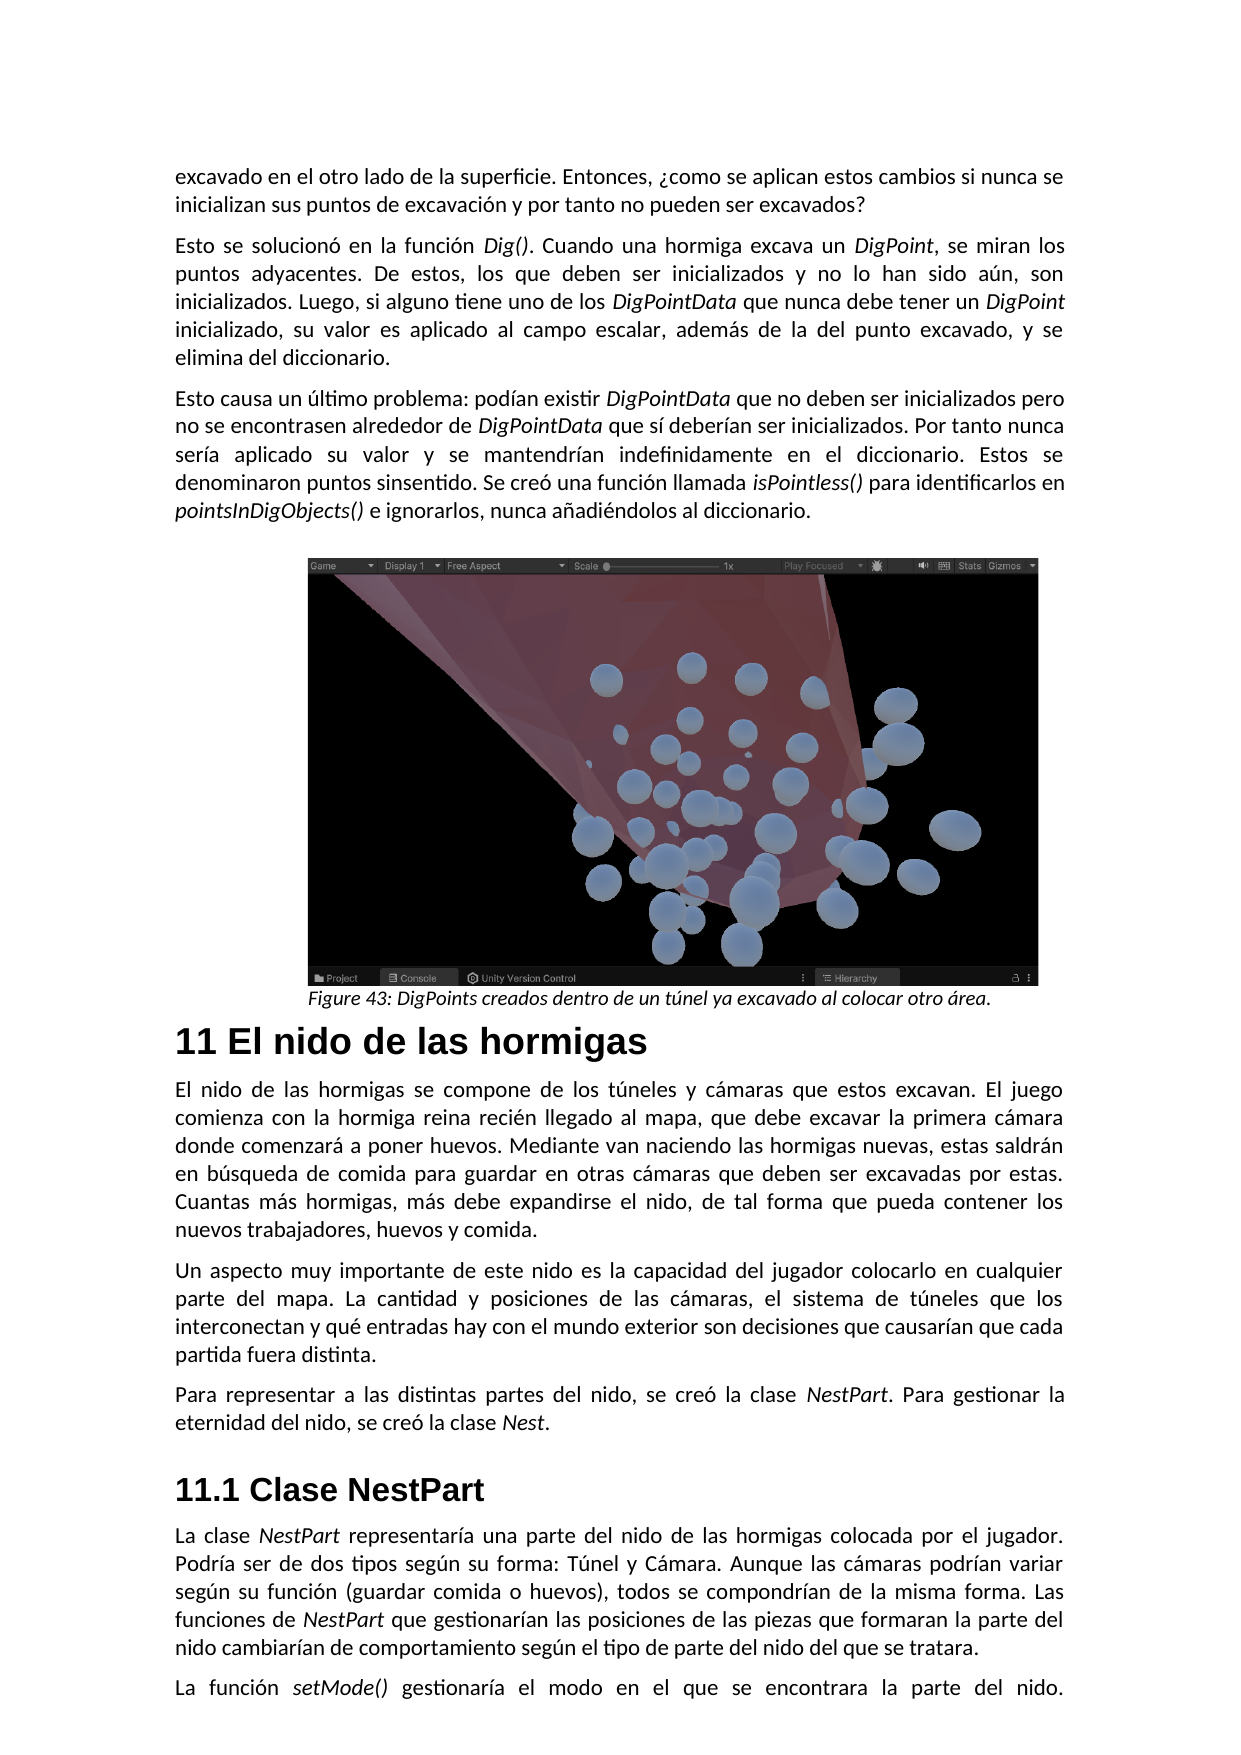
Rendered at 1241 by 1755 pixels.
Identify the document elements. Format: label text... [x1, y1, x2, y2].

text Figure 43: DigPoints creados dentro de un túnel ya excavado al colocar otro área. [308, 986, 1038, 1011]
text La función setMode() gestionaría el modo en el que se encontrara la parte del nido. [175, 1673, 1065, 1701]
subtitle [308, 546, 1038, 558]
subtitle Clase NestPart [175, 1470, 1065, 1508]
picture [307, 558, 1039, 986]
text Un aspecto muy importante de este nido es la capacidad del jugador colocarlo en cualquier parte del mapa. La cantidad y posiciones de las cámaras, el sistema de túneles que los interconectan y qué entradas hay con el mundo exterior son decisiones que causarían que cada partida fuera distinta. [175, 1256, 1065, 1368]
text La clase NestPart representaría una parte del nido de las hormigas colocada por el jugador. Podría ser de dos tipos según su forma: Túnel y Cámara. Aunque las cámaras podrían variar según su función (guardar comida o huevos), todos se compondrían de la misma forma. Las funciones de NestPart que gestionarían las posiciones de las piezas que formaran la parte del nido cambiarían de comportamiento según el tipo de parte del nido del que se tratara. [175, 1521, 1065, 1661]
text El nido de las hormigas se compone de los túneles y cámaras que estos excavan. El juego comienza con la hormiga reina recién llegado al mapa, que debe excavar la primera cámara donde comenzará a poner huevos. Mediante van naciendo las hormigas nuevas, estas saldrán en búsqueda de comida para guardar en otras cámaras que deben ser excavadas por estas. Cuantas más hormigas, más debe expandirse el nido, de tal forma que pueda contener los nuevos trabajadores, huevos y comida. [175, 1075, 1065, 1243]
text Esto se solucionó en la función Dig(). Cuando una hormiga excava un DigPoint, se miran los puntos adyacentes. De estos, los que deben ser inicializados y no lo han sido aún, son inicializados. Luego, si alguno tiene uno de los DigPointData que nunca debe tener un DigPoint inicializado, su valor es aplicado al campo escalar, además de la del punto excavado, y se elimina del diccionario. [175, 231, 1065, 371]
subtitle El nido de las hormigas [175, 986, 1065, 1063]
text Para representar a las distintas partes del nido, se creó la clase NestPart. Para gestionar la eternidad del nido, se creó la clase Nest. [175, 1380, 1065, 1436]
text Esto causa un último problema: podían existir DigPointData que no deben ser inicializados pero no se encontrasen alrededor de DigPointData que sí deberían ser inicializados. Por tanto nunca sería aplicado su valor y se mantendrían indefinidamente en el diccionario. Estos se denominaron puntos sinsentido. Se creó una función llamada isPointless() para identificarlos en pointsInDigObjects() e ignorarlos, nunca añadiéndolos al diccionario. [175, 384, 1065, 524]
text excavado en el otro lado de la superficie. Entonces, ¿como se aplican estos cambios si nunca se inicializan sus puntos de excavación y por tanto no pueden ser excavados? [175, 162, 1065, 218]
